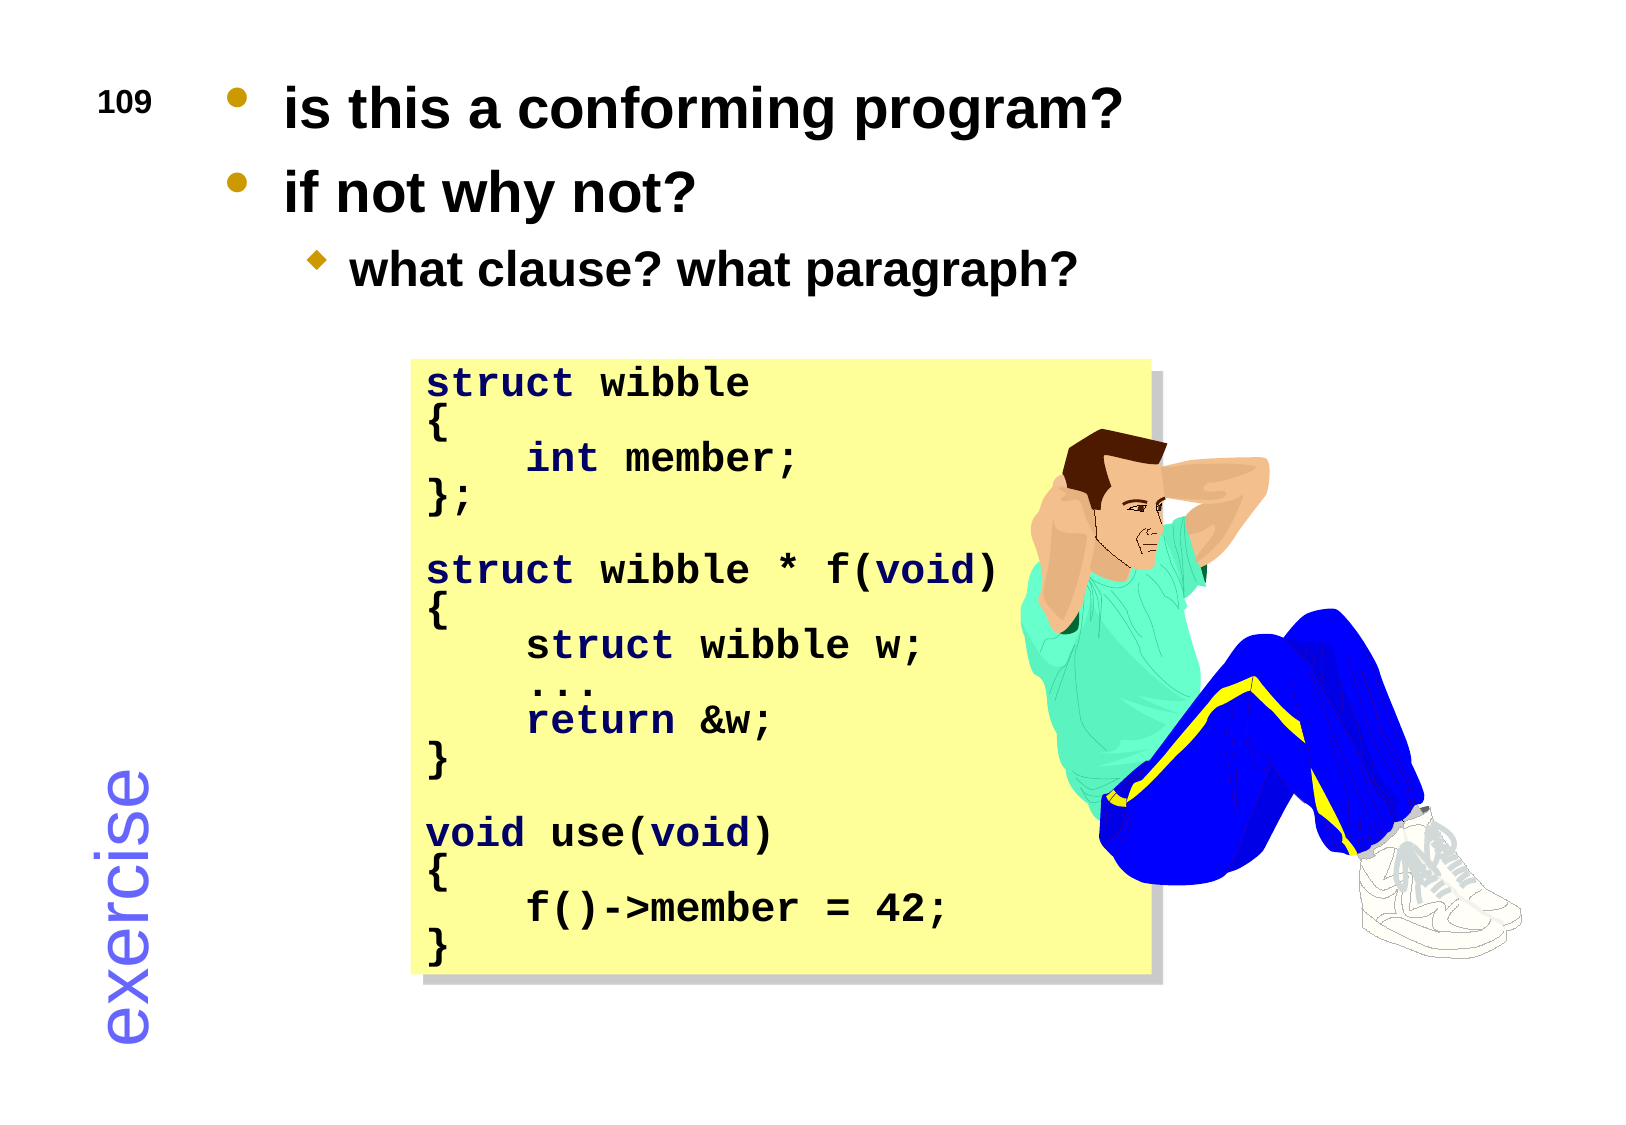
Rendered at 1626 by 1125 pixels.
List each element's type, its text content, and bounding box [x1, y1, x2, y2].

text_box struct wibble { int member; }; struct wibble * f(void) { struct wibble w; ... return &w; } void use(void) { f()->member = 42; } [410, 358, 1152, 975]
text_box [1430, 845, 1435, 861]
text_box [1468, 870, 1476, 878]
text_box [1418, 856, 1424, 864]
text_box [1020, 428, 1522, 958]
text_box [1459, 860, 1465, 867]
title exercise [50, 187, 188, 1063]
list is this a conforming program? if not why not? what clause? what paragraph? [212, 62, 1550, 1063]
